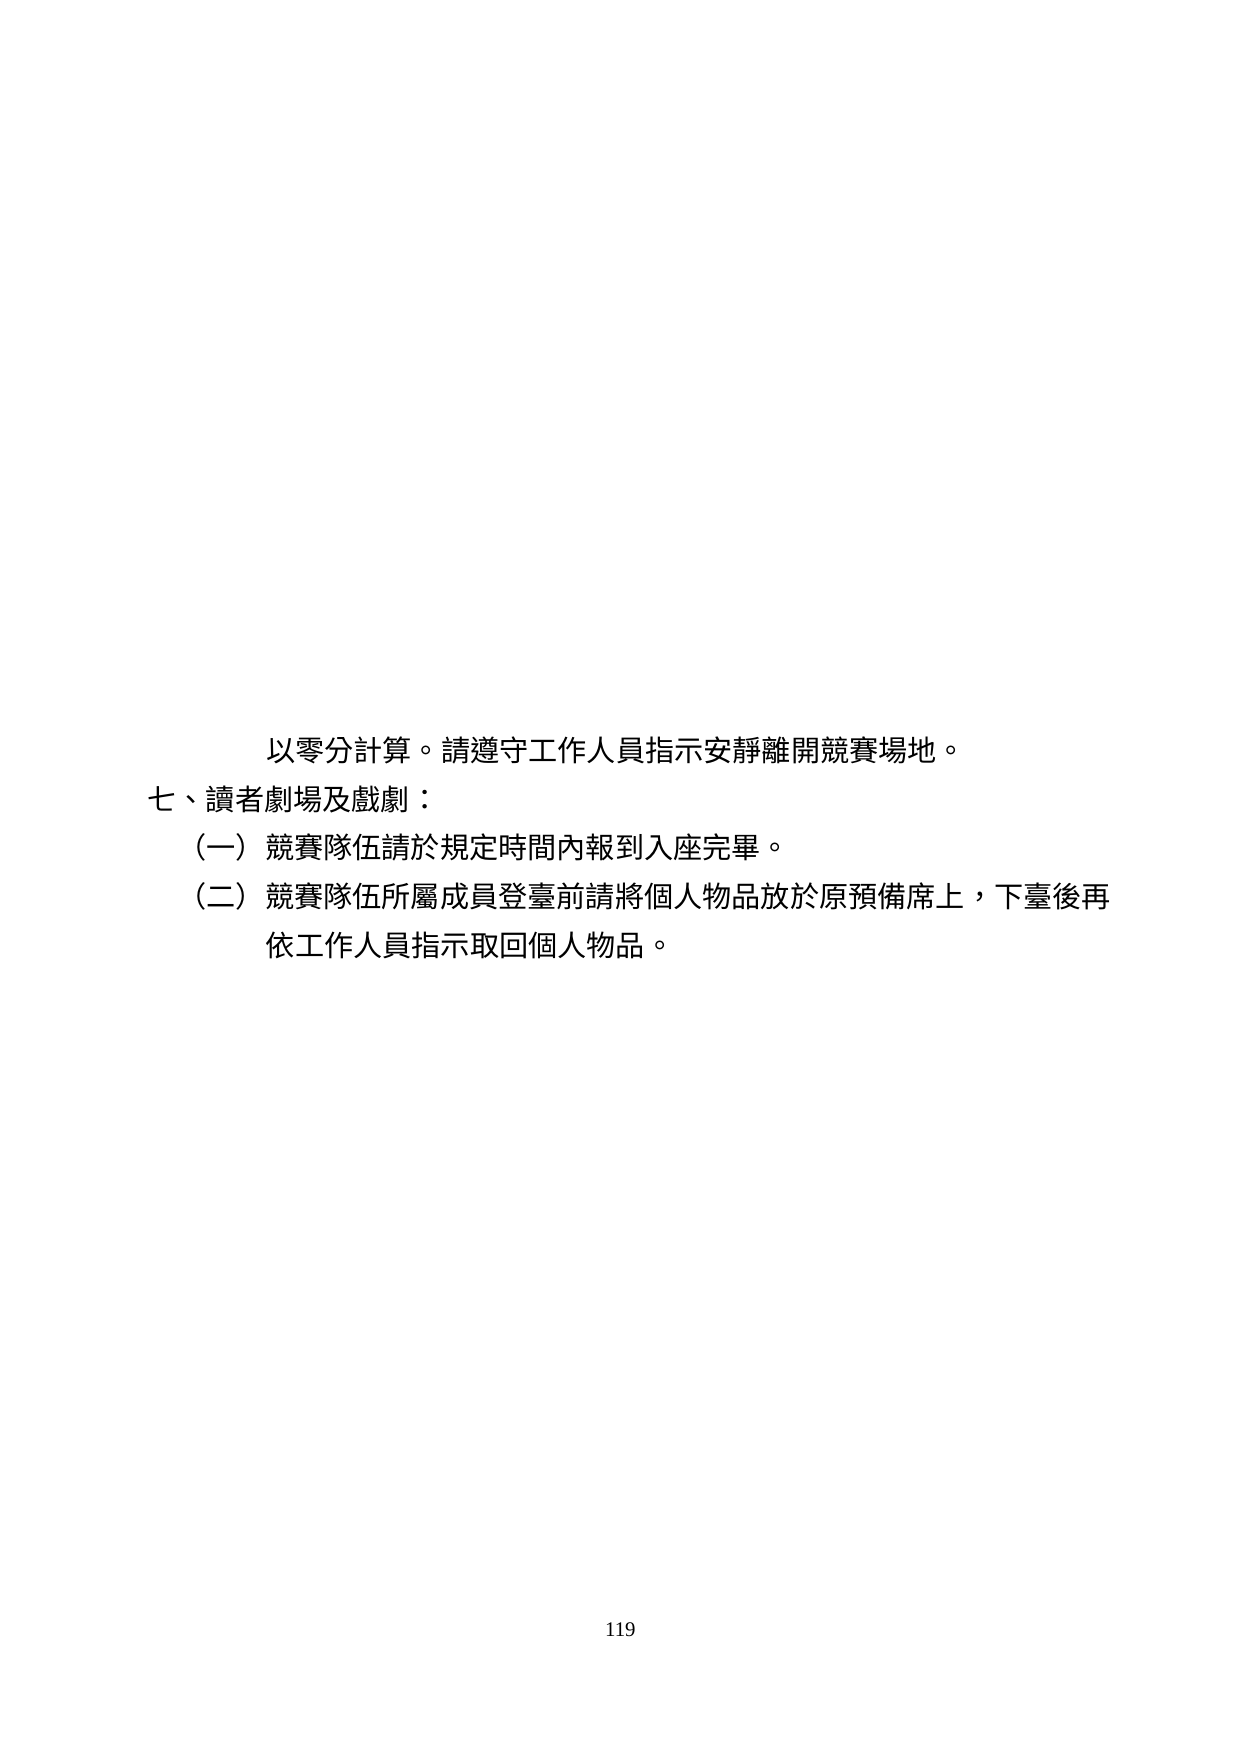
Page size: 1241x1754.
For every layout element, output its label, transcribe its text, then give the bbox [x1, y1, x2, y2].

text （二）競賽隊伍所屬成員登臺前請將個人物品放於原預備席上，下臺後再依工作人員指示取回個人物品。 [177, 873, 1122, 964]
text 七、讀者劇場及戲劇： [118, 776, 1122, 819]
text （一）競賽隊伍請於規定時間內報到入座完畢。 [177, 825, 1122, 867]
text 以零分計算。請遵守工作人員指示安靜離開競賽場地。 [177, 728, 1122, 770]
